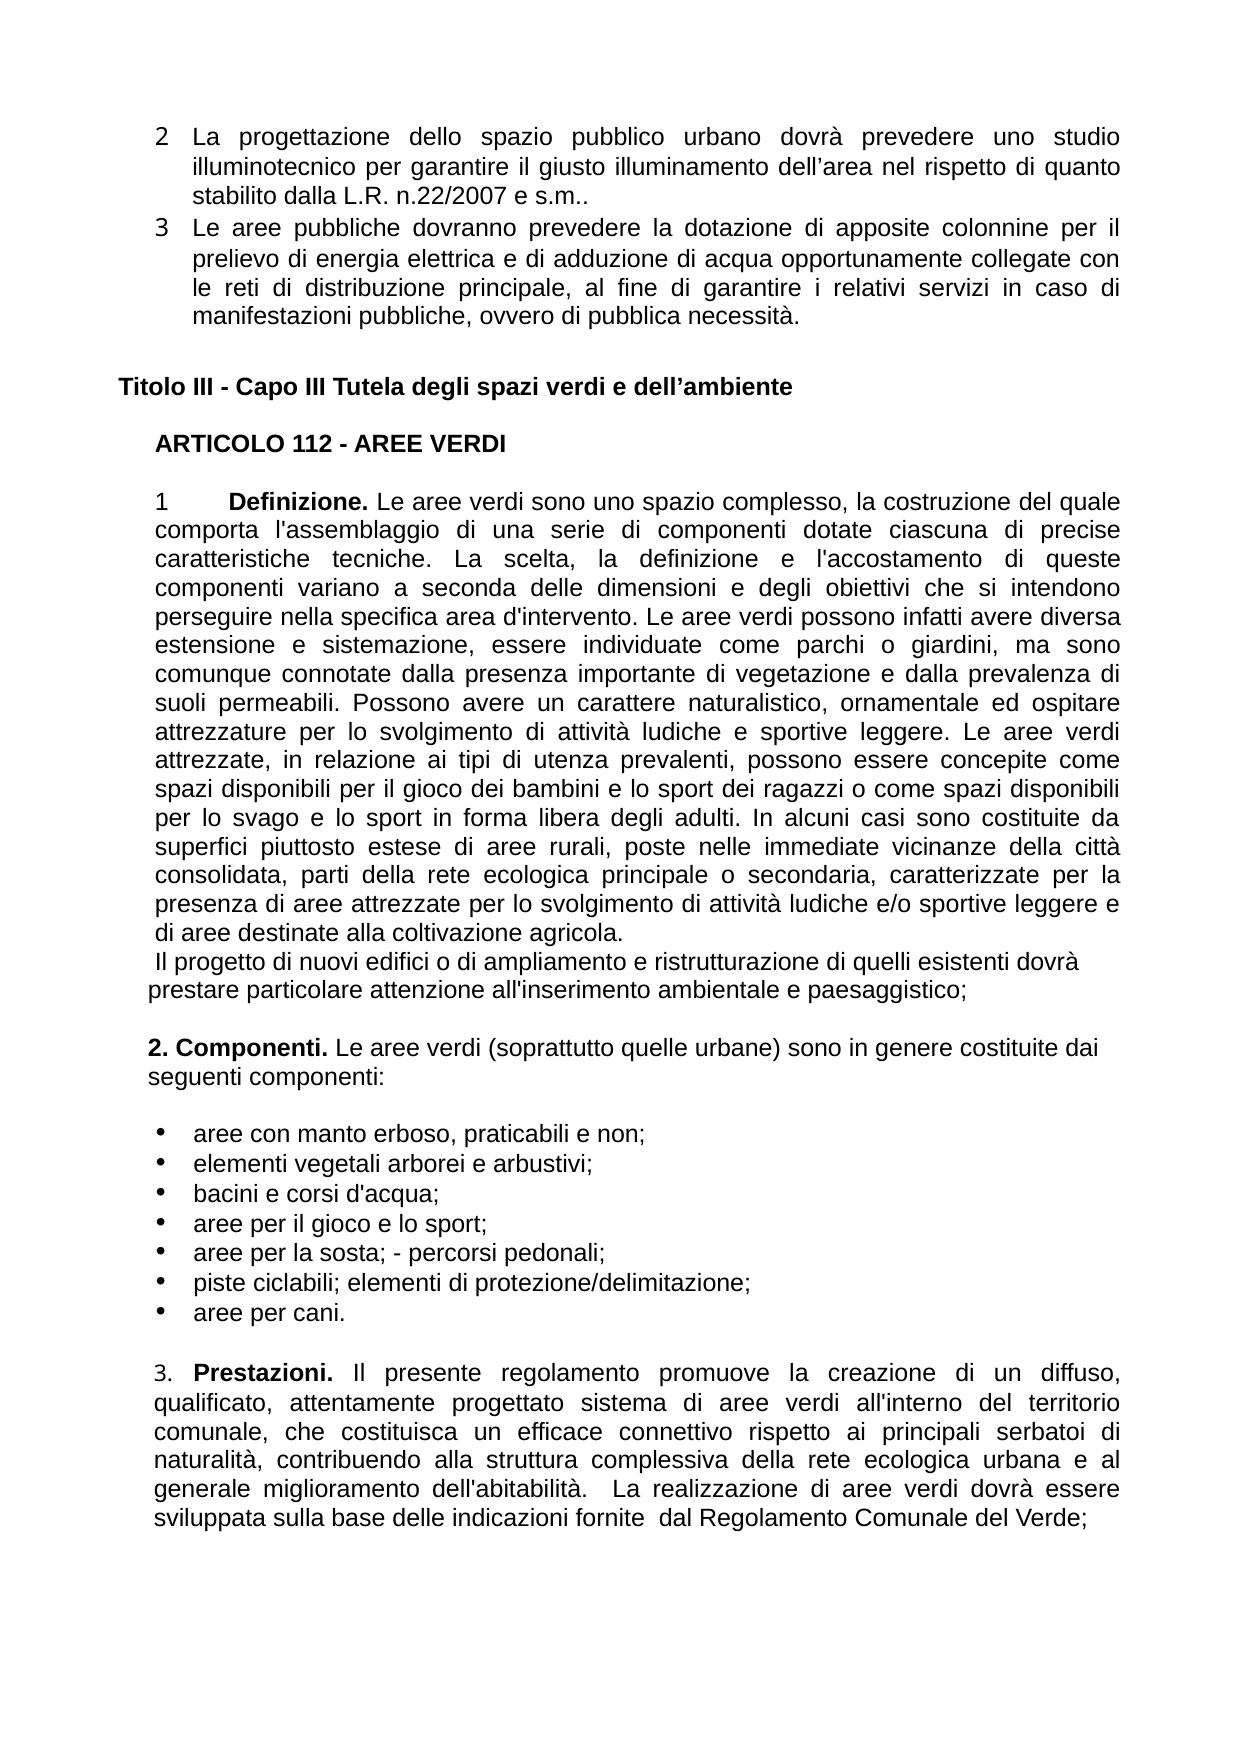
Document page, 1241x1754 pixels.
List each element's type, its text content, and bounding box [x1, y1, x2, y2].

list Prestazioni. Il presente regolamento promuove la creazione di un diffuso, qualificato, attentamente progettato sistema di aree verdi all'interno del territorio comunale, che costituisca un efficace connettivo rispetto ai principali serbatoi di naturalità, contribuendo alla struttura complessiva della rete ecologica urbana e al generale miglioramento dell'abitabilità. La realizzazione di aree verdi dovrà essere sviluppata sulla base delle indicazioni fornite dal Regolamento Comunale del Verde; [153, 1356, 1122, 1531]
text Il progetto di nuovi edifici o di ampliamento e ristrutturazione di quelli esistenti dovrà [118, 947, 1122, 975]
list aree con manto erboso, praticabili e non; [156, 1119, 1122, 1149]
text prestare particolare attenzione all'inserimento ambientale e paesaggistico; [118, 975, 1122, 1004]
text seguenti componenti: [118, 1062, 1122, 1090]
list La progettazione dello spazio pubblico urbano dovrà prevedere uno studio illuminotecnico per garantire il giusto illuminamento dell’area nel rispetto di quanto stabilito dalla L.R. n.22/2007 e s.m.. [154, 118, 1122, 210]
list aree per la sosta; - percorsi pedonali; [156, 1238, 1122, 1268]
text Titolo III - Capo III Tutela degli spazi verdi e dell’ambiente [118, 372, 1122, 400]
list bacini e corsi d'acqua; [156, 1179, 1122, 1208]
list aree per cani. [156, 1298, 1122, 1328]
list piste ciclabili; elementi di protezione/delimitazione; [156, 1268, 1122, 1298]
list Le aree pubbliche dovranno prevedere la dotazione di apposite colonnine per il prelievo di energia elettrica e di adduzione di acqua opportunamente collegate con le reti di distribuzione principale, al fine di garantire i relativi servizi in caso di manifestazioni pubbliche, ovvero di pubblica necessità. [154, 210, 1122, 330]
list Definizione. Le aree verdi sono uno spazio complesso, la costruzione del quale comporta l'assemblaggio di una serie di componenti dotate ciascuna di precise caratteristiche tecniche. La scelta, la definizione e l'accostamento di queste componenti variano a seconda delle dimensioni e degli obiettivi che si intendono perseguire nella specifica area d'intervento. Le aree verdi possono infatti avere diversa estensione e sistemazione, essere individuate come parchi o giardini, ma sono comunque connotate dalla presenza importante di vegetazione e dalla prevalenza di suoli permeabili. Possono avere un carattere naturalistico, ornamentale ed ospitare attrezzature per lo svolgimento di attività ludiche e sportive leggere. Le aree verdi attrezzate, in relazione ai tipi di utenza prevalenti, possono essere concepite come spazi disponibili per il gioco dei bambini e lo sport dei ragazzi o come spazi disponibili per lo svago e lo sport in forma libera degli adulti. In alcuni casi sono costituite da superfici piuttosto estese di aree rurali, poste nelle immediate vicinanze della città consolidata, parti della rete ecologica principale o secondaria, caratterizzate per la presenza di aree attrezzate per lo svolgimento di attività ludiche e/o sportive leggere e di aree destinate alla coltivazione agricola. [154, 487, 1122, 947]
list aree per il gioco e lo sport; [156, 1208, 1122, 1238]
text 2. Componenti. Le aree verdi (soprattutto quelle urbane) sono in genere costituite dai [118, 1033, 1122, 1062]
list elementi vegetali arborei e arbustivi; [156, 1149, 1122, 1179]
list ARTICOLO 112 - AREE VERDI [154, 429, 1122, 458]
